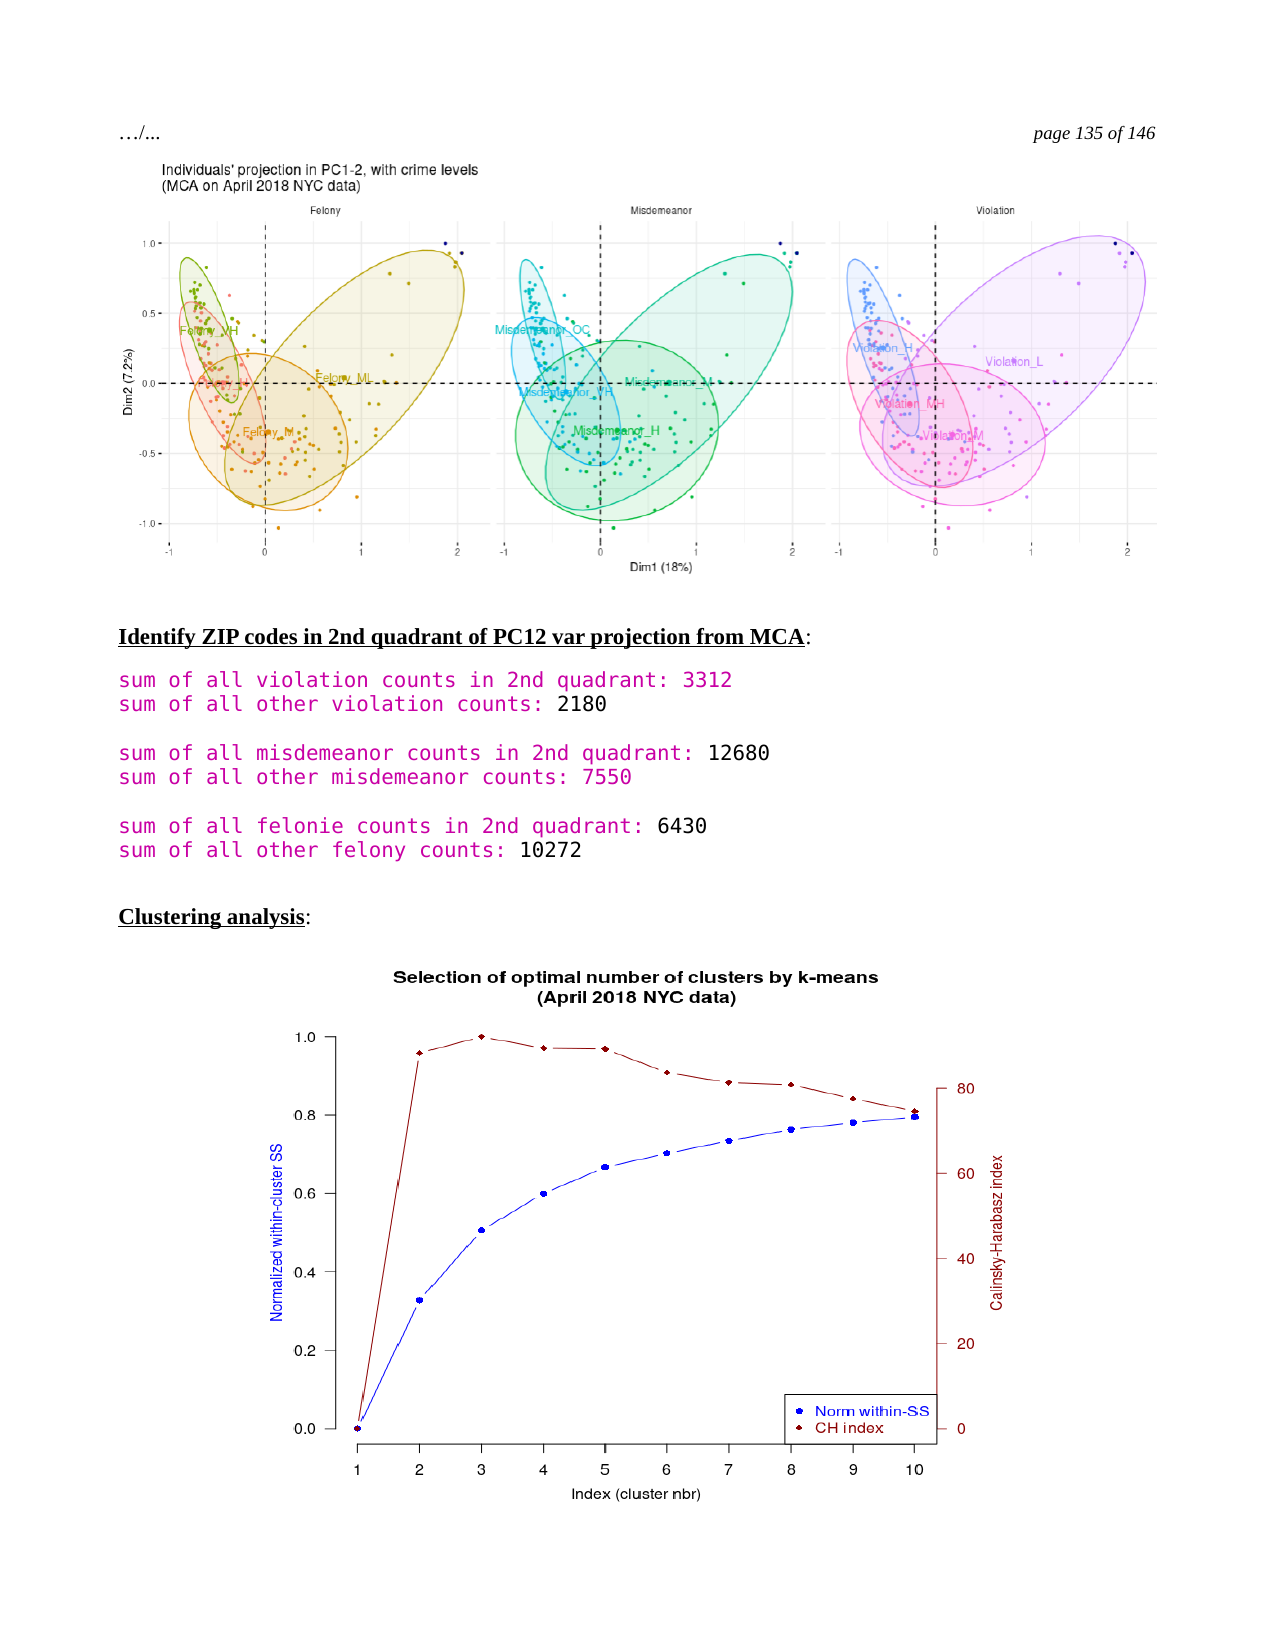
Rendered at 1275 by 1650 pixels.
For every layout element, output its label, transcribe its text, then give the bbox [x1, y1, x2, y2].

text sum of all other violation counts: 2180 [118, 692, 1157, 717]
text sum of all other felony counts: 10272 [118, 838, 1157, 862]
picture [118, 162, 1157, 575]
text sum of all other misdemeanor counts: 7550 [118, 765, 1157, 789]
text sum of all violation counts in 2nd quadrant: 3312 [118, 668, 1157, 692]
picture [260, 962, 1021, 1508]
text sum of all misdemeanor counts in 2nd quadrant: 12680 [118, 741, 1157, 765]
text Clustering analysis: [118, 903, 1157, 929]
text sum of all felonie counts in 2nd quadrant: 6430 [118, 814, 1157, 838]
text Identify ZIP codes in 2nd quadrant of PC12 var projection from MCA: [118, 623, 1157, 649]
